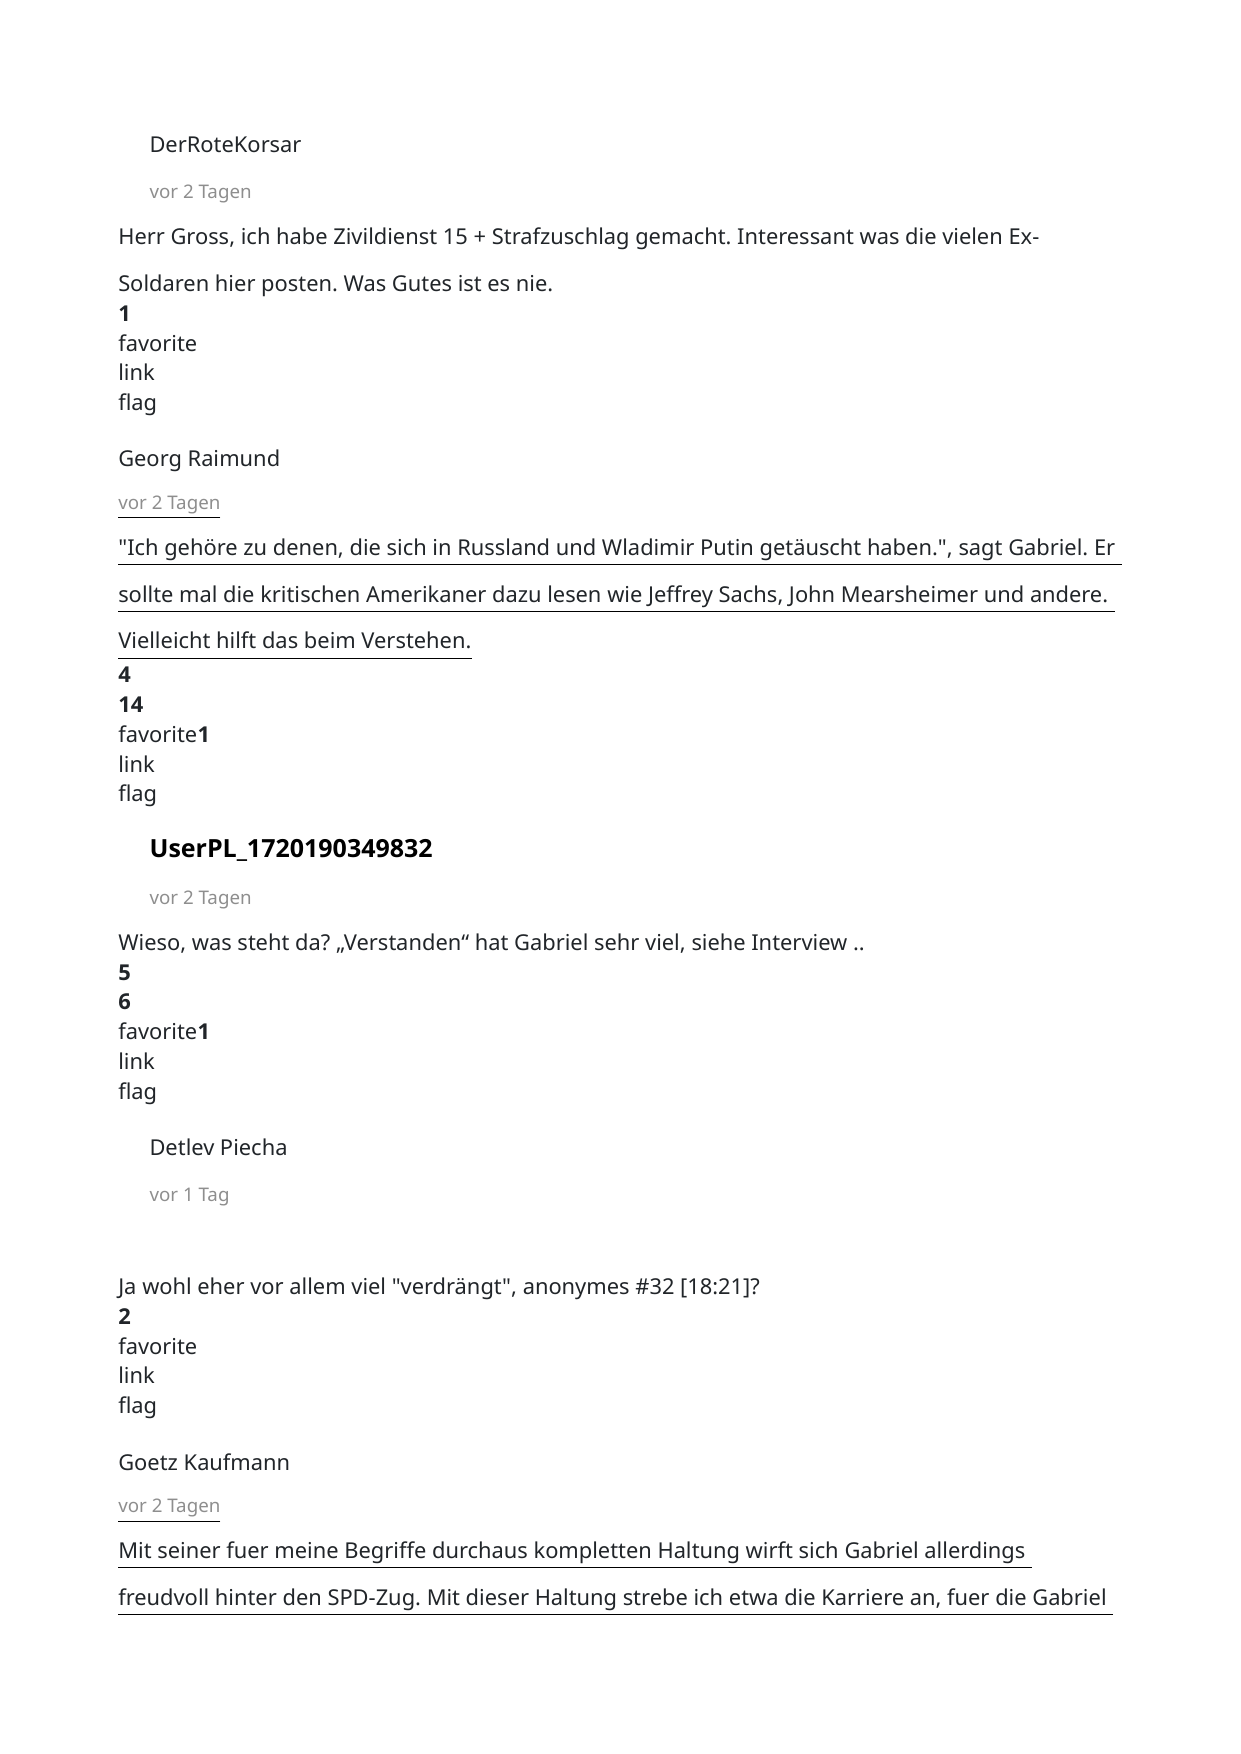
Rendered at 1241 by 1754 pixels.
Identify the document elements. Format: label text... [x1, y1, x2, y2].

text 4 [118, 659, 1122, 689]
text DerRoteKorsar [149, 118, 1114, 159]
text favorite [118, 1331, 1122, 1360]
text Georg Raimund [118, 433, 1114, 473]
text favorite1 [118, 1016, 1122, 1046]
text link [118, 357, 1122, 387]
text 6 [118, 986, 1122, 1016]
text sollte mal die kritischen Amerikaner dazu lesen wie Jeffrey Sachs, John Mearsheimer und andere. Vielleicht hilft das beim Verstehen. [118, 565, 1122, 659]
text flag [118, 387, 1122, 417]
text link [118, 1360, 1122, 1390]
text Herr Gross, ich habe Zivildienst 15 + Strafzuschlag gemacht. Interessant was die vielen Ex-Soldaren hier posten. Was Gutes ist es nie. [118, 204, 1122, 298]
text vor 2 Tagen [149, 880, 1122, 910]
text vor 2 Tagen [118, 1492, 1122, 1522]
text Goetz Kaufmann [118, 1436, 1114, 1476]
text "Ich gehöre zu denen, die sich in Russland und Wladimir Putin getäuscht haben.", sagt Gabriel. Er [118, 518, 1122, 564]
text link [118, 748, 1122, 778]
text vor 2 Tagen [149, 174, 1122, 204]
text Mit seiner fuer meine Begriffe durchaus kompletten Haltung wirft sich Gabriel allerdings freudvoll hinter den SPD-Zug. Mit dieser Haltung strebe ich etwa die Karriere an, fuer die Gabriel [118, 1522, 1122, 1615]
text favorite [118, 328, 1122, 357]
text Wieso, was steht da? „Verstanden“ hat Gabriel sehr viel, siehe Interview .. [118, 910, 1122, 957]
text vor 1 Tag [149, 1177, 1122, 1207]
text vor 2 Tagen [118, 489, 1122, 518]
text flag [118, 1076, 1122, 1106]
text UserPL_1720190349832 [149, 824, 1114, 864]
text 5 [118, 957, 1122, 986]
text 14 [118, 689, 1122, 719]
text favorite1 [118, 719, 1122, 748]
text 1 [118, 298, 1122, 328]
text Ja wohl eher vor allem viel "verdrängt", anonymes #32 [18:21]? [118, 1207, 1122, 1301]
text 2 [118, 1301, 1122, 1331]
text flag [118, 778, 1122, 808]
text link [118, 1046, 1122, 1076]
text flag [118, 1390, 1122, 1420]
text Detlev Piecha [149, 1121, 1114, 1162]
